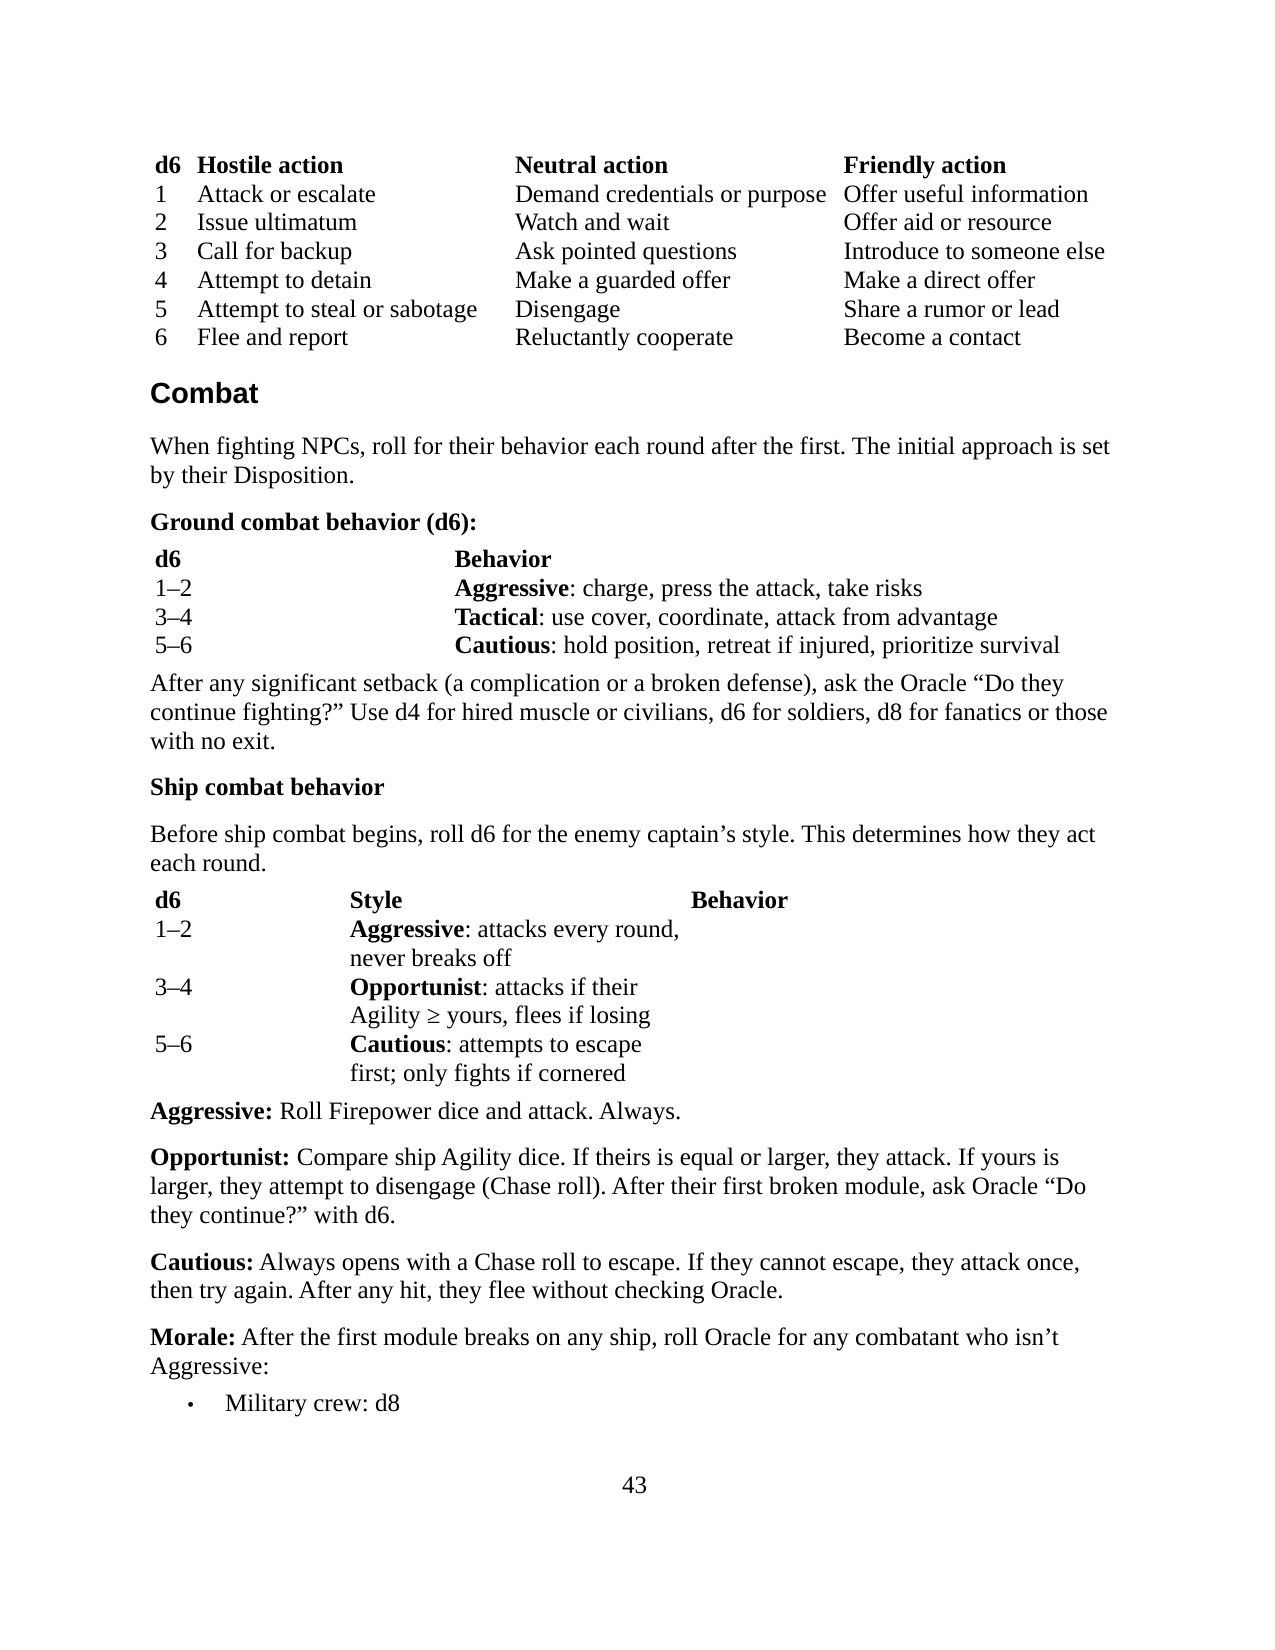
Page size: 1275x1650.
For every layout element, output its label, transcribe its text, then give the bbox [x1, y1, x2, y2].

table_cell Disengage [510, 294, 839, 322]
table_header Behavior [450, 544, 1125, 573]
table_cell Aggressive: charge, press the attack, take risks [450, 573, 1125, 602]
table_cell Issue ultimatum [192, 208, 510, 236]
table_cell Opportunist: attacks if their Agility ≥ yours, flees if losing [345, 972, 686, 1029]
table_header d6 [150, 150, 192, 179]
table_cell Share a rumor or lead [839, 294, 1125, 322]
table_cell 5 [150, 294, 192, 322]
table_cell Make a direct offer [839, 265, 1125, 294]
text Before ship combat begins, roll d6 for the enemy captain’s style. This determines how they act each round. [150, 819, 1125, 877]
table_cell 4 [150, 265, 192, 294]
text Aggressive: Roll Firepower dice and attack. Always. [150, 1096, 1125, 1124]
table_cell 1–2 [150, 914, 345, 972]
table_cell 5–6 [150, 1029, 345, 1087]
text Morale: After the first module breaks on any ship, roll Oracle for any combatant who isn’t Aggressive: [150, 1322, 1125, 1379]
text Opportunist: Compare ship Agility dice. If theirs is equal or larger, they attack. If yours is larger, they attempt to disengage (Chase roll). After their first broken module, ask Oracle “Do they continue?” with d6. [150, 1142, 1125, 1229]
table_cell 3–4 [150, 972, 345, 1029]
table_cell Cautious: attempts to escape first; only fights if cornered [345, 1029, 686, 1087]
table_cell Aggressive: attacks every round, never breaks off [345, 914, 686, 972]
table_cell Attempt to detain [192, 265, 510, 294]
table_header d6 [150, 544, 450, 573]
table_header Neutral action [510, 150, 839, 179]
table_cell 1 [150, 179, 192, 207]
table_cell Make a guarded offer [510, 265, 839, 294]
table_cell Attack or escalate [192, 179, 510, 207]
table_cell 6 [150, 323, 192, 351]
table_cell [686, 1029, 1125, 1087]
table_cell [686, 972, 1125, 1029]
table_cell 3–4 [150, 602, 450, 631]
table_cell Reluctantly cooperate [510, 323, 839, 351]
table_cell Cautious: hold position, retreat if injured, prioritize survival [450, 631, 1125, 659]
table_header Hostile action [192, 150, 510, 179]
table_cell Become a contact [839, 323, 1125, 351]
text Ship combat behavior [150, 772, 1125, 801]
table_cell Tactical: use cover, coordinate, attack from advantage [450, 602, 1125, 631]
table_header Friendly action [839, 150, 1125, 179]
table_cell Flee and report [192, 323, 510, 351]
text When fighting NPCs, roll for their behavior each round after the first. The initial approach is set by their Disposition. [150, 431, 1125, 489]
table_cell Demand credentials or purpose [510, 179, 839, 207]
table_cell Offer aid or resource [839, 208, 1125, 236]
text After any significant setback (a complication or a broken defense), ask the Oracle “Do they continue fighting?” Use d4 for hired muscle or civilians, d6 for soldiers, d8 for fanatics or those with no exit. [150, 668, 1125, 754]
list Military crew: d8 [187, 1388, 1125, 1417]
table_header Style [345, 886, 686, 914]
table_cell 2 [150, 208, 192, 236]
text Ground combat behavior (d6): [150, 507, 1125, 535]
table_header Behavior [686, 886, 1125, 914]
subtitle Combat [150, 376, 1125, 410]
table_header d6 [150, 886, 345, 914]
table_cell Attempt to steal or sabotage [192, 294, 510, 322]
table_cell [686, 914, 1125, 972]
table_cell Watch and wait [510, 208, 839, 236]
table_cell Call for backup [192, 236, 510, 265]
table_cell Ask pointed questions [510, 236, 839, 265]
table_cell 5–6 [150, 631, 450, 659]
table_cell Introduce to someone else [839, 236, 1125, 265]
text Cautious: Always opens with a Chase roll to escape. If they cannot escape, they attack once, then try again. After any hit, they flee without checking Oracle. [150, 1247, 1125, 1304]
table_cell 1–2 [150, 573, 450, 602]
table_cell Offer useful information [839, 179, 1125, 207]
table_cell 3 [150, 236, 192, 265]
